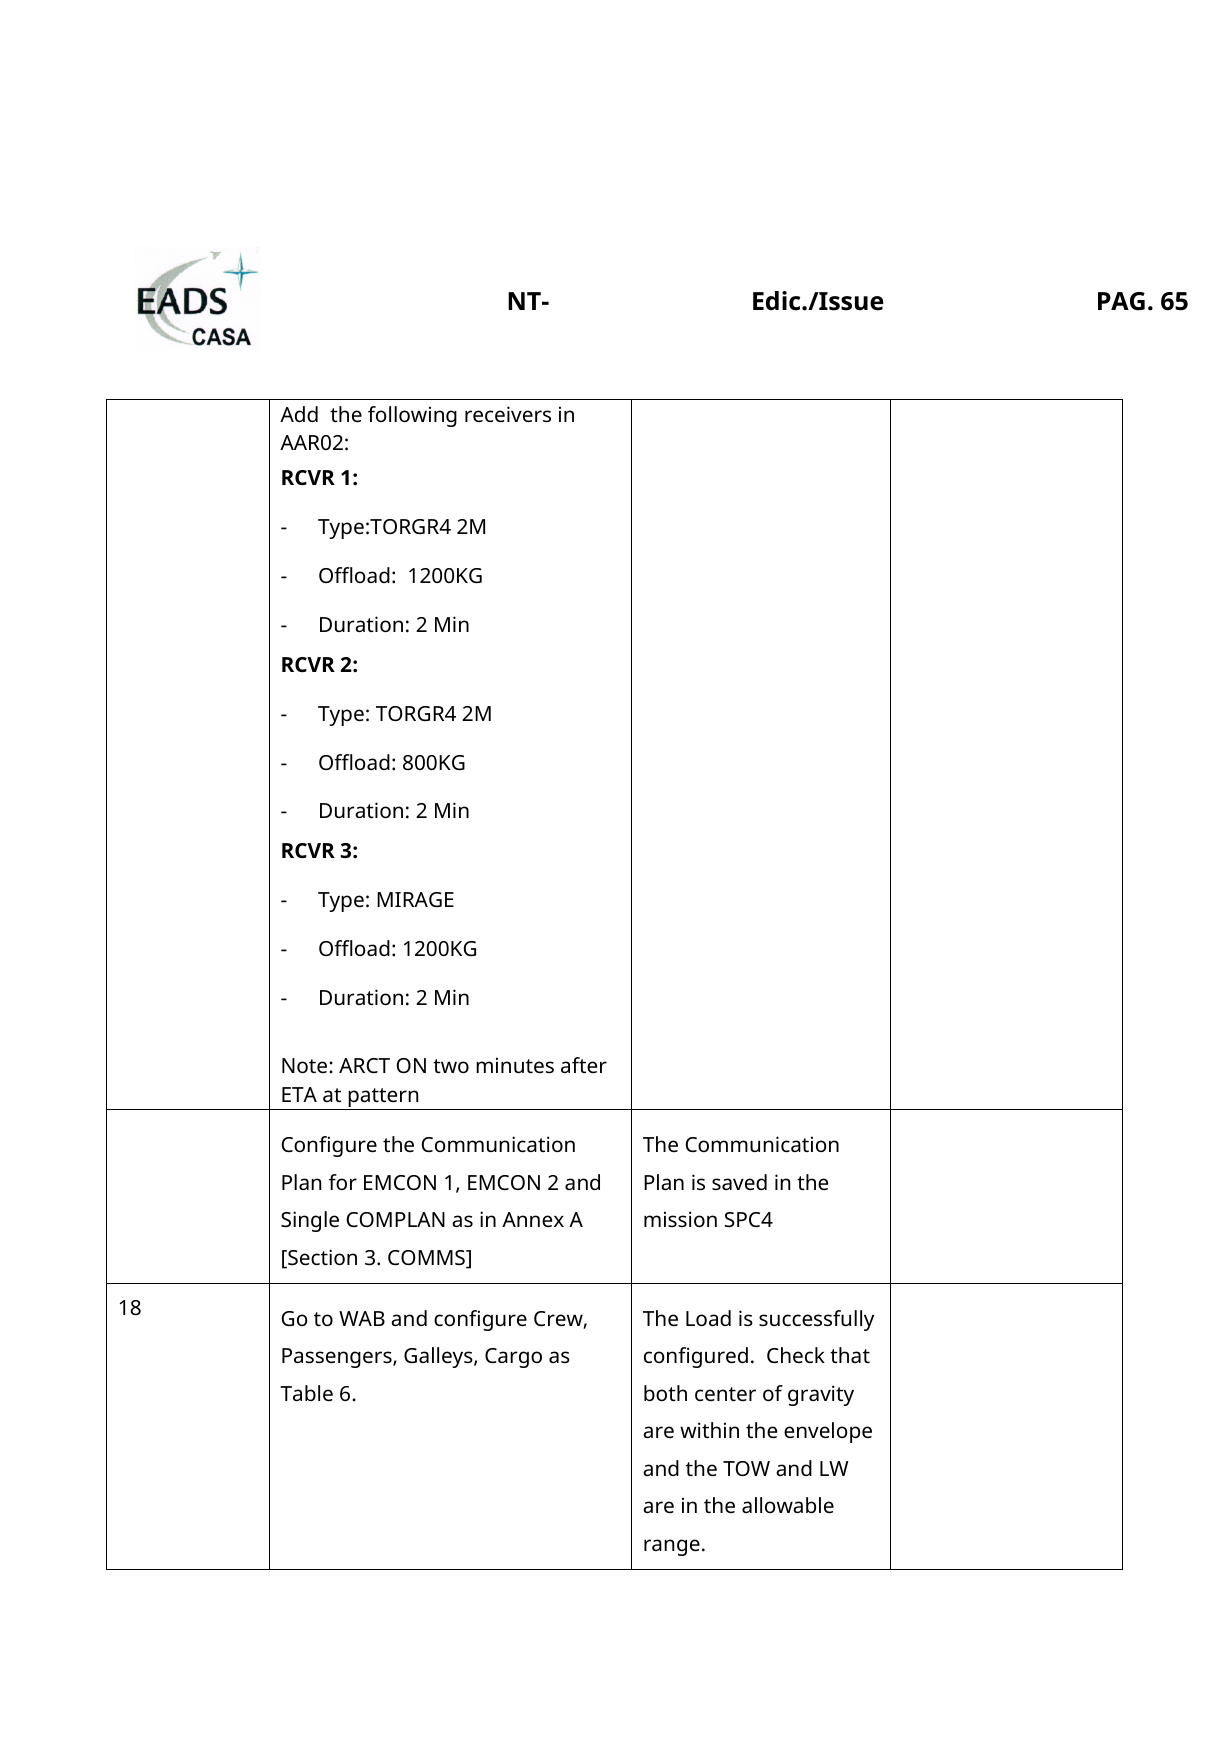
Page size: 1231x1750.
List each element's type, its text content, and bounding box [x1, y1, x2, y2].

table_cell Go to WAB and configure Crew, Passengers, Galleys, Cargo as Table 6. [270, 1284, 631, 1569]
table_cell [107, 1110, 269, 1282]
picture [134, 247, 261, 350]
table_cell [891, 1284, 1122, 1569]
table_cell The Load is successfully configured. Check that both center of gravity are within the envelope and the TOW and LW are in the allowable range. [632, 1284, 890, 1569]
table_cell Configure the Communication Plan for EMCON 1, EMCON 2 and Single COMPLAN as in Annex A [Section 3. COMMS] [270, 1110, 631, 1282]
table_cell [107, 400, 269, 1108]
table_cell [632, 400, 890, 1108]
table_cell Add the following receivers in AAR02: RCVR 1: Type:TORGR4 2M Offload: 1200KG Duration: 2 Min RCVR 2: Type: TORGR4 2M Offload: 800KG Duration: 2 Min RCVR 3: Type: MIRAGE Offload: 1200KG Duration: 2 Min Note: ARCT ON two minutes after ETA at pattern [270, 400, 631, 1108]
table_cell The Communication Plan is saved in the mission SPC4 [632, 1110, 890, 1282]
table_cell [891, 400, 1122, 1108]
table_cell [891, 1110, 1122, 1282]
table_cell 18 [107, 1284, 269, 1569]
